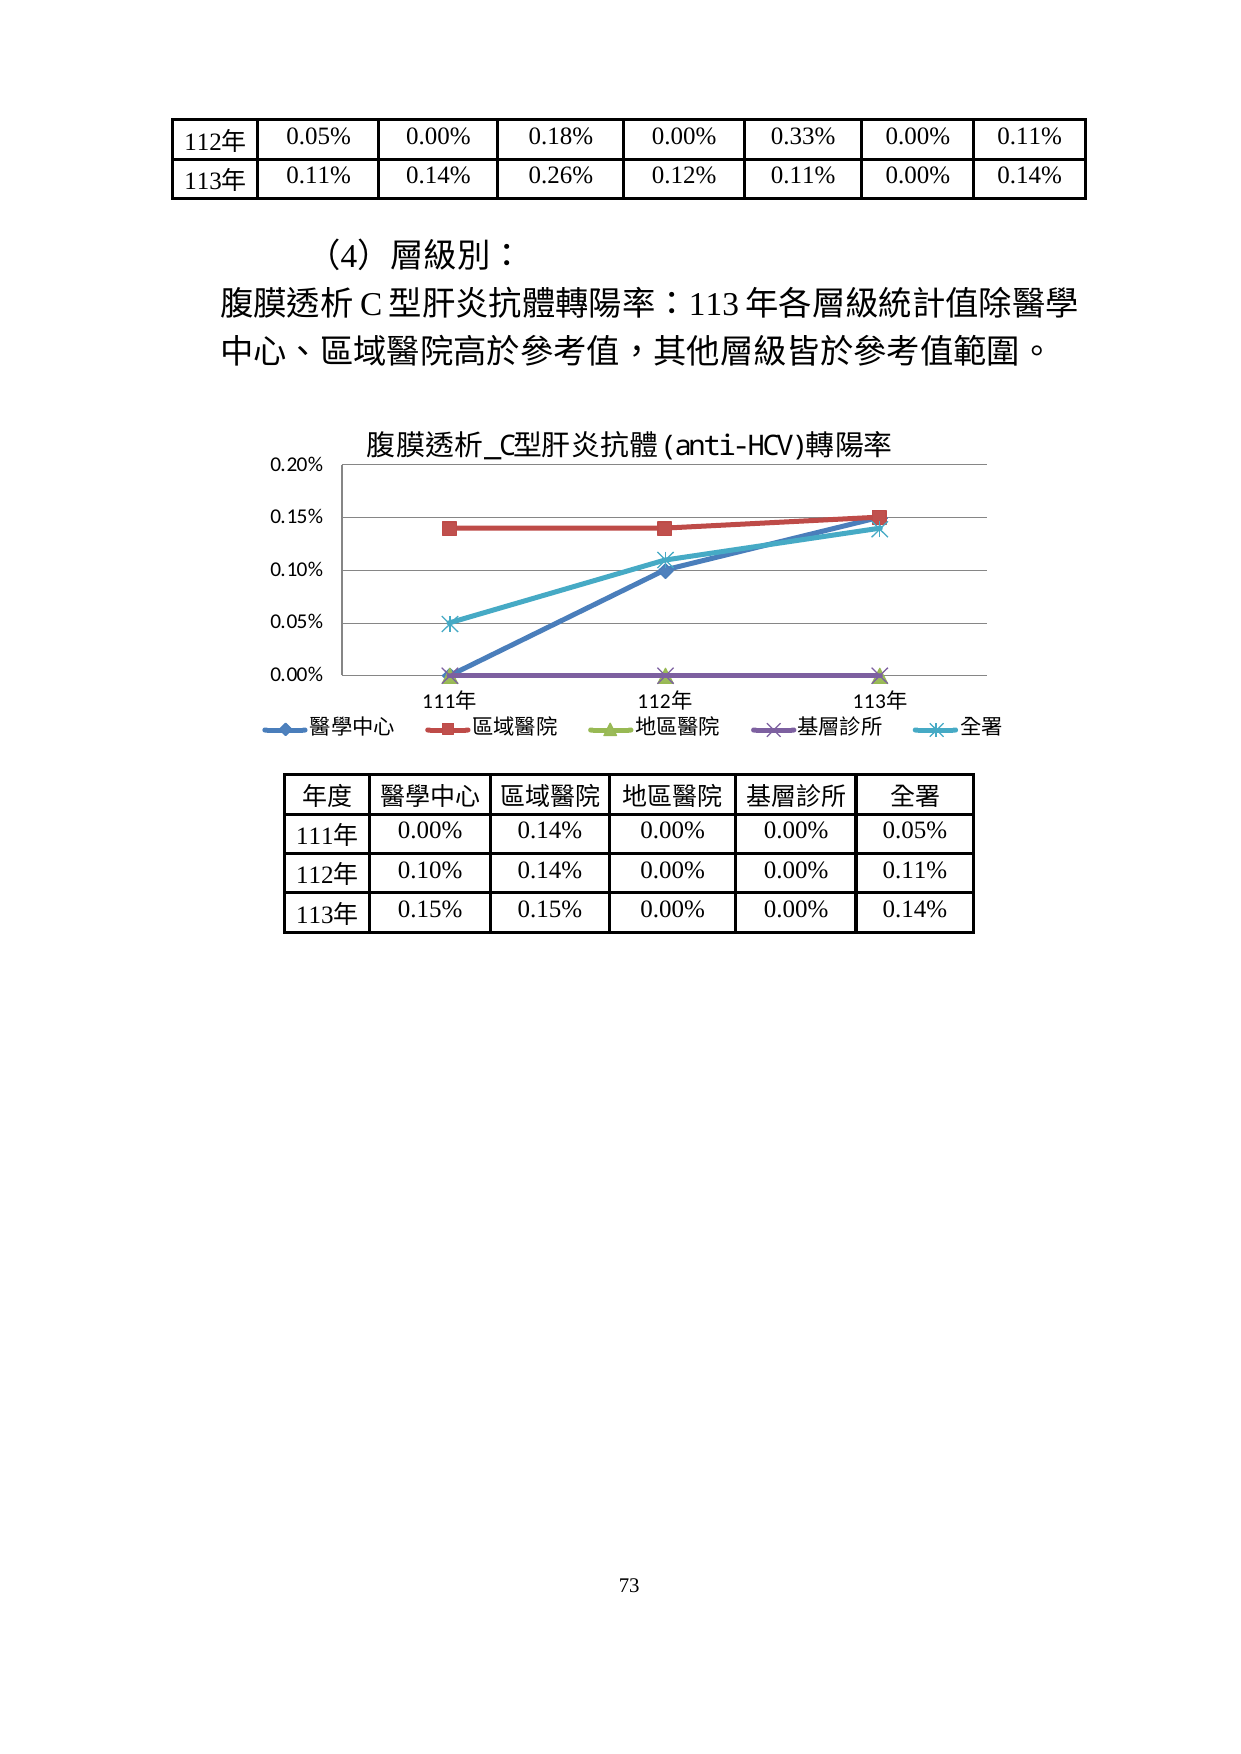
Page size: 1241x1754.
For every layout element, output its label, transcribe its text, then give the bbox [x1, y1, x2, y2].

table_cell 0.15% [492, 894, 608, 931]
table_cell 0.00% [611, 855, 734, 891]
table_cell 0.14% [380, 161, 496, 197]
table_cell 0.00% [380, 121, 496, 157]
table_cell 0.11% [259, 161, 377, 197]
table_cell 113年 [286, 894, 368, 931]
table_cell 0.00% [863, 161, 972, 197]
table_cell 0.11% [858, 855, 972, 891]
table_cell 0.26% [499, 161, 622, 197]
table_cell 0.14% [492, 855, 608, 891]
table_cell 0.11% [746, 161, 860, 197]
table_cell 0.33% [746, 121, 860, 157]
table_cell 0.00% [737, 894, 854, 931]
table_cell 0.00% [611, 894, 734, 931]
text 腹膜透析C型肝炎抗體轉陽率：113年各層級統計值除醫學中心、區域醫院高於參考值，其他層級皆於參考值範圍。 [220, 277, 1111, 373]
table_cell 0.00% [737, 855, 854, 891]
table_cell 111年 [286, 816, 368, 852]
table_cell 0.12% [625, 161, 743, 197]
list 層級別： [307, 229, 1122, 277]
table_cell 0.00% [611, 816, 734, 852]
table_header 基層診所 [737, 776, 854, 812]
table_cell 112年 [286, 855, 368, 891]
table_cell 0.05% [259, 121, 377, 157]
table_cell 0.10% [371, 855, 489, 891]
table_cell 0.05% [858, 816, 972, 852]
table_cell 0.14% [492, 816, 608, 852]
table_header 全署 [858, 776, 972, 812]
table_cell 0.18% [499, 121, 622, 157]
table_cell 112年 [174, 121, 256, 157]
table_cell 0.00% [863, 121, 972, 157]
table_cell 0.15% [371, 894, 489, 931]
table_cell 0.00% [625, 121, 743, 157]
table_cell 0.14% [858, 894, 972, 931]
table_cell 0.00% [737, 816, 854, 852]
table_header 年度 [286, 776, 368, 812]
table_header 區域醫院 [492, 776, 608, 812]
table_cell 113年 [174, 161, 256, 197]
table_cell 0.00% [371, 816, 489, 852]
table_cell 0.14% [975, 161, 1084, 197]
table_cell 0.11% [975, 121, 1084, 157]
table_header 醫學中心 [371, 776, 489, 812]
table_header 地區醫院 [611, 776, 734, 812]
